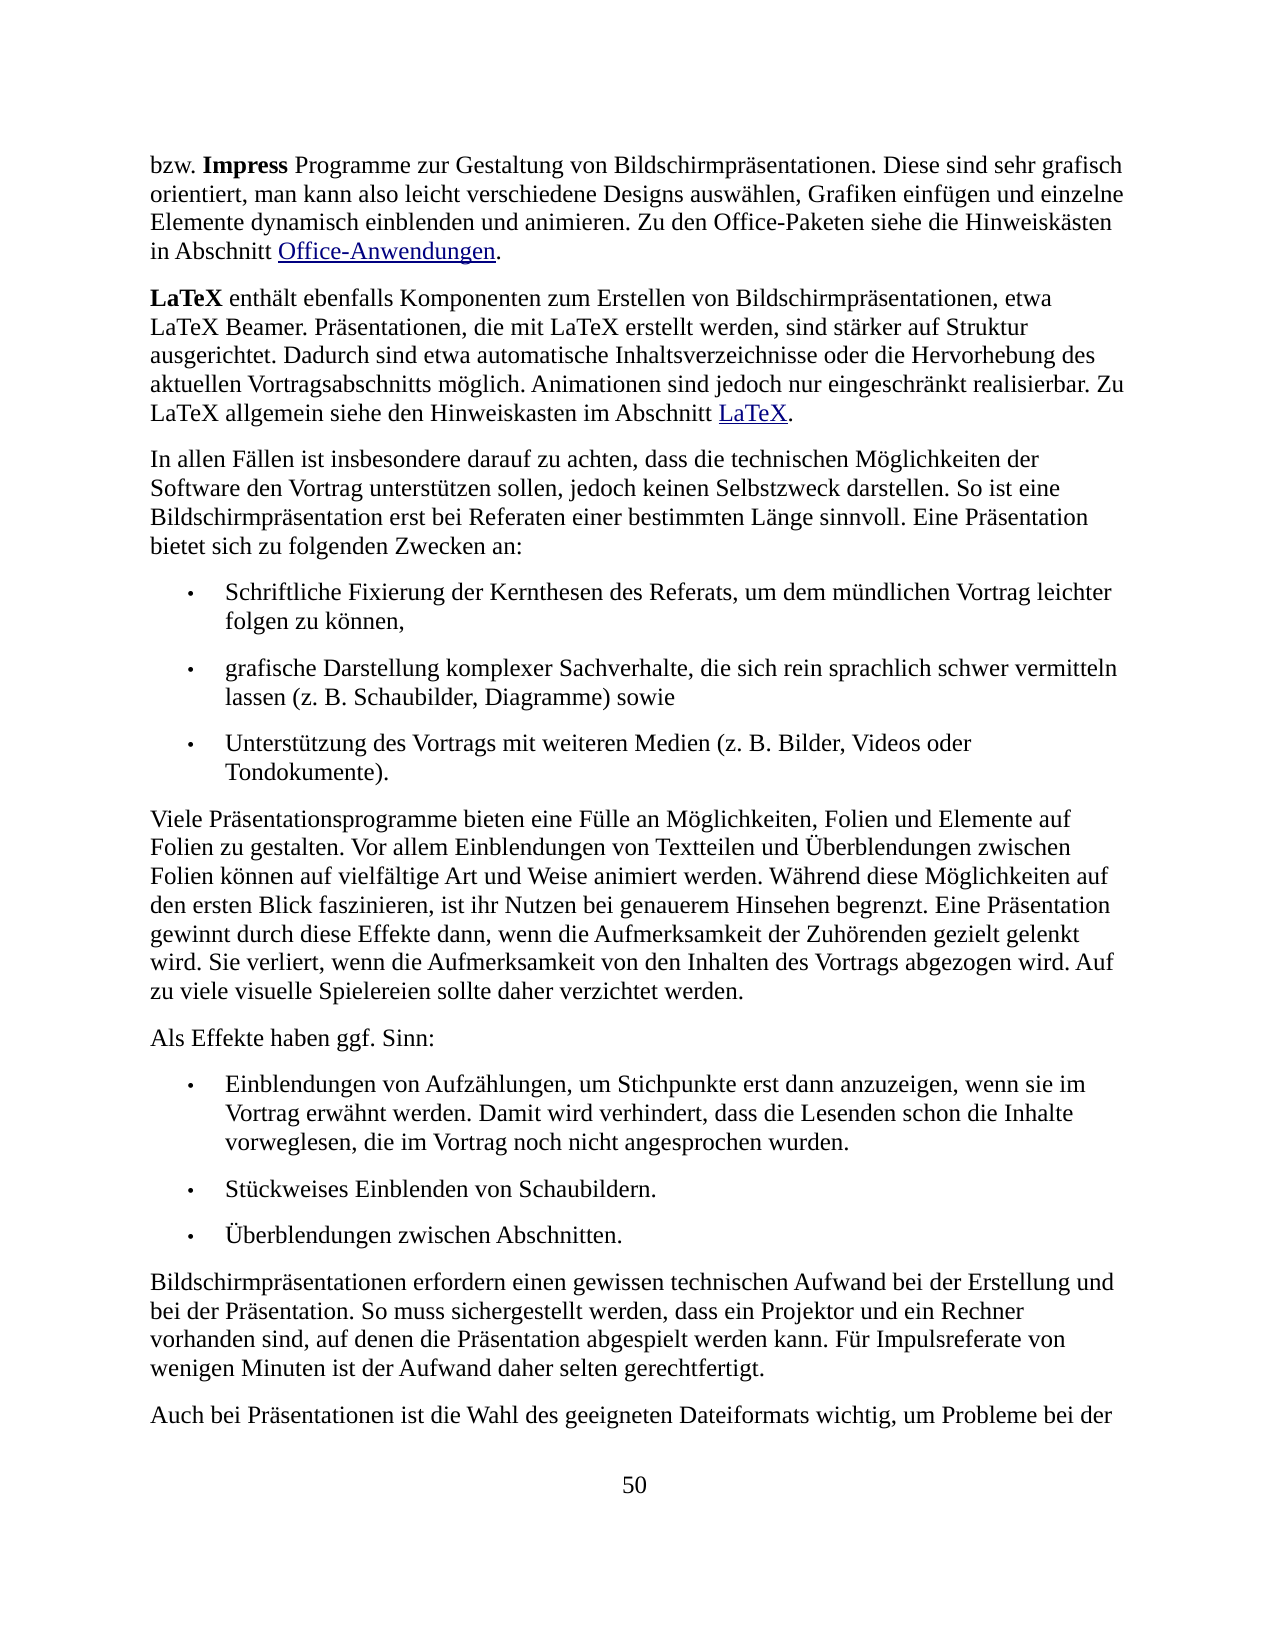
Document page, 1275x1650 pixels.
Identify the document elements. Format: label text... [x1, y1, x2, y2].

list Schriftliche Fixierung der Kernthesen des Referats, um dem mündlichen Vortrag leichter folgen zu können, [187, 577, 1125, 635]
list Überblendungen zwischen Abschnitten. [187, 1220, 1125, 1249]
list Unterstützung des Vortrags mit weiteren Medien (z. B. Bilder, Videos oder Tondokumente). [187, 728, 1125, 786]
text In allen Fällen ist insbesondere darauf zu achten, dass die technischen Möglichkeiten der Software den Vortrag unterstützen sollen, jedoch keinen Selbstzweck darstellen. So ist eine Bildschirmpräsentation erst bei Referaten einer bestimmten Länge sinnvoll. Eine Präsentation bietet sich zu folgenden Zwecken an: [150, 444, 1125, 559]
text Auch bei Präsentationen ist die Wahl des geeigneten Dateiformats wichtig, um Probleme bei der [150, 1400, 1125, 1429]
list grafische Darstellung komplexer Sachverhalte, die sich rein sprachlich schwer vermitteln lassen (z. B. Schaubilder, Diagramme) sowie [187, 653, 1125, 710]
text Als Effekte haben ggf. Sinn: [150, 1023, 1125, 1052]
text bzw. Impress Programme zur Gestaltung von Bildschirmpräsentationen. Diese sind sehr grafisch orientiert, man kann also leicht verschiedene Designs auswählen, Grafiken einfügen und einzelne Elemente dynamisch einblenden und animieren. Zu den Office-Paketen siehe die Hinweiskästen in Abschnitt Office-Anwendungen. [150, 150, 1125, 265]
text LaTeX enthält ebenfalls Komponenten zum Erstellen von Bildschirmpräsentationen, etwa LaTeX Beamer. Präsentationen, die mit LaTeX erstellt werden, sind stärker auf Struktur ausgerichtet. Dadurch sind etwa automatische Inhaltsverzeichnisse oder die Hervorhebung des aktuellen Vortragsabschnitts möglich. Animationen sind jedoch nur eingeschränkt realisierbar. Zu LaTeX allgemein siehe den Hinweiskasten im Abschnitt LaTeX. [150, 283, 1125, 427]
list Stückweises Einblenden von Schaubildern. [187, 1174, 1125, 1202]
list Einblendungen von Aufzählungen, um Stichpunkte erst dann anzuzeigen, wenn sie im Vortrag erwähnt werden. Damit wird verhindert, dass die Lesenden schon die Inhalte vorweglesen, die im Vortrag noch nicht angesprochen wurden. [187, 1069, 1125, 1156]
text Bildschirmpräsentationen erfordern einen gewissen technischen Aufwand bei der Erstellung und bei der Präsentation. So muss sichergestellt werden, dass ein Projektor und ein Rechner vorhanden sind, auf denen die Präsentation abgespielt werden kann. Für Impulsreferate von wenigen Minuten ist der Aufwand daher selten gerechtfertigt. [150, 1267, 1125, 1382]
text Viele Präsentationsprogramme bieten eine Fülle an Möglichkeiten, Folien und Elemente auf Folien zu gestalten. Vor allem Einblendungen von Textteilen und Überblendungen zwischen Folien können auf vielfältige Art und Weise animiert werden. Während diese Möglichkeiten auf den ersten Blick faszinieren, ist ihr Nutzen bei genauerem Hinsehen begrenzt. Eine Präsentation gewinnt durch diese Effekte dann, wenn die Aufmerksamkeit der Zuhörenden gezielt gelenkt wird. Sie verliert, wenn die Aufmerksamkeit von den Inhalten des Vortrags abgezogen wird. Auf zu viele visuelle Spielereien sollte daher verzichtet werden. [150, 804, 1125, 1005]
